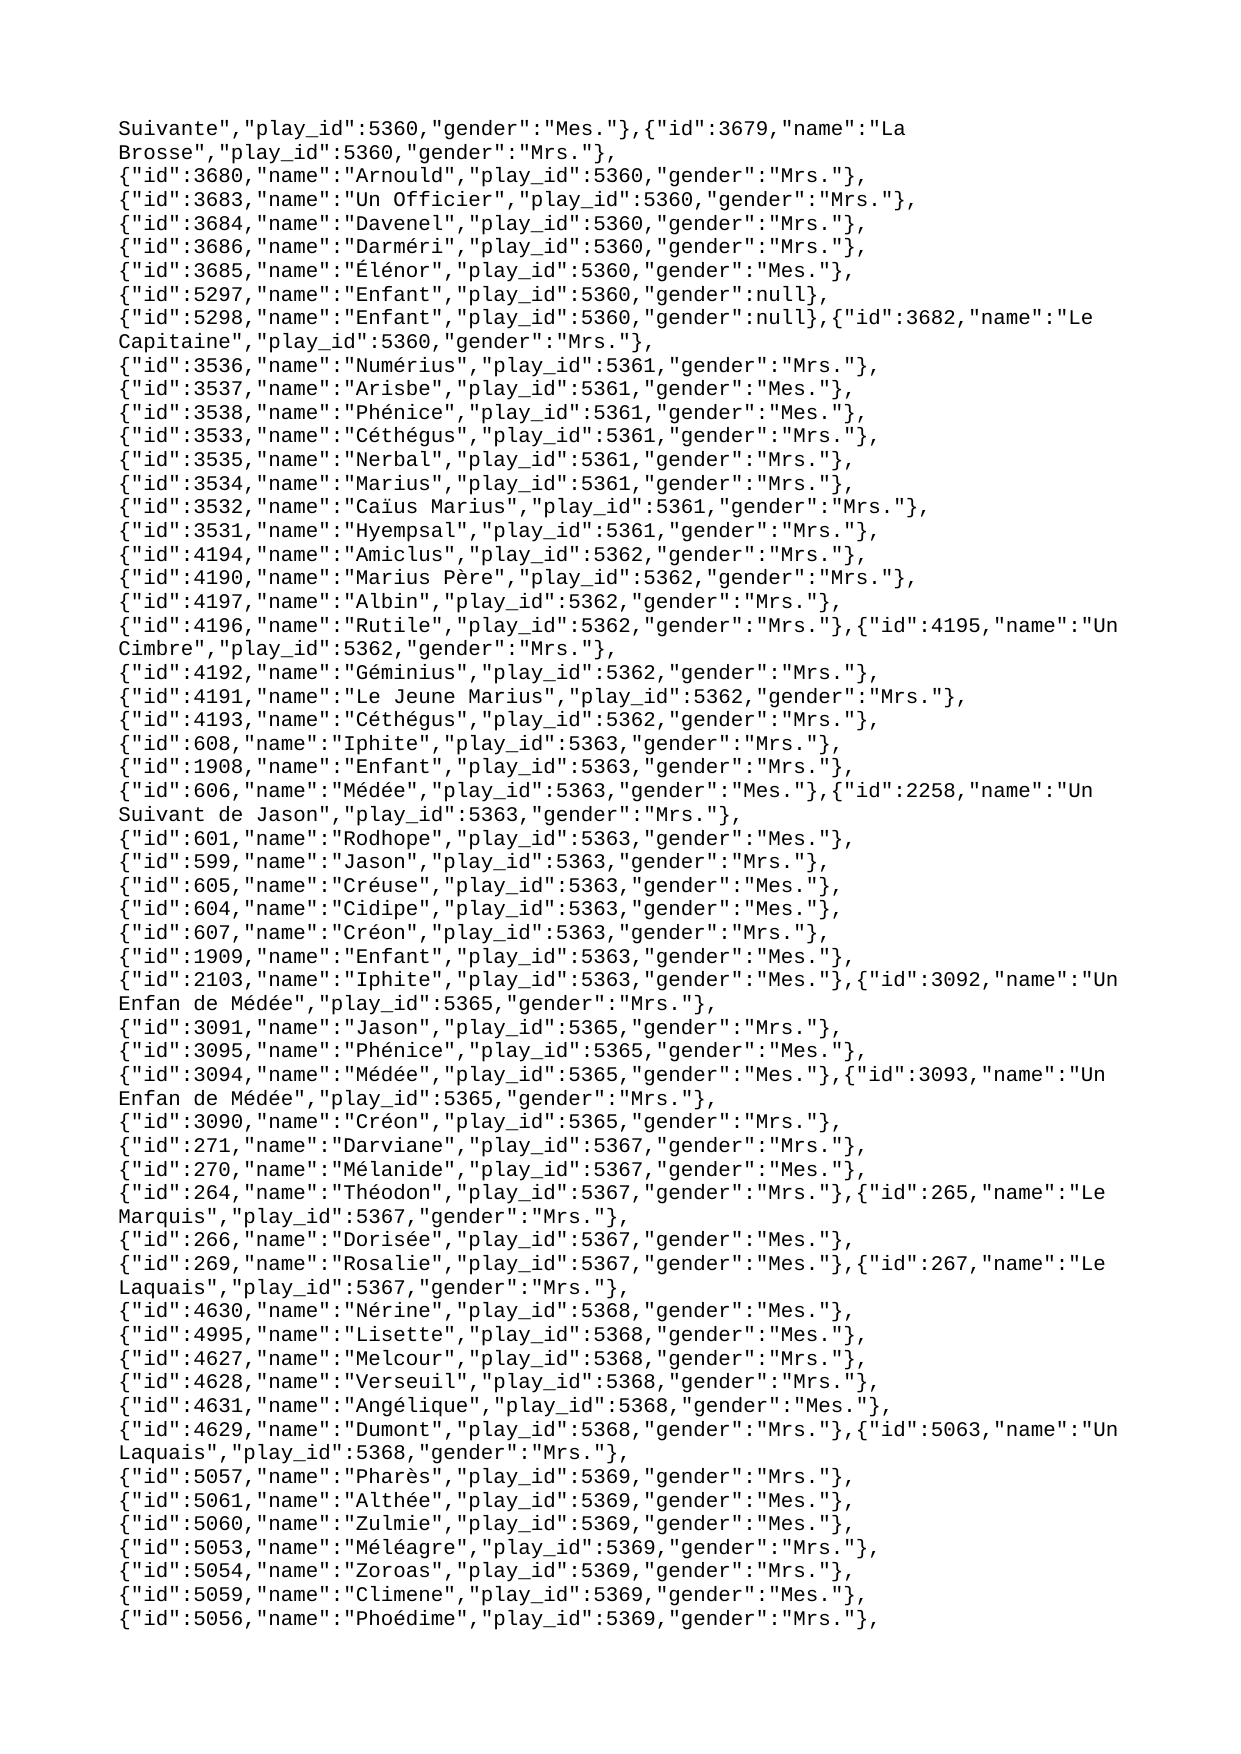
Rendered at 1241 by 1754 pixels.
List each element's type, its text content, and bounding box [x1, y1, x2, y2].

text Suivante","play_id":5360,"gender":"Mes."},{"id":3679,"name":"La Brosse","play_id":5360,"gender":"Mrs."},{"id":3680,"name":"Arnould","play_id":5360,"gender":"Mrs."},{"id":3683,"name":"Un Officier","play_id":5360,"gender":"Mrs."},{"id":3684,"name":"Davenel","play_id":5360,"gender":"Mrs."},{"id":3686,"name":"Darméri","play_id":5360,"gender":"Mrs."},{"id":3685,"name":"Élénor","play_id":5360,"gender":"Mes."},{"id":5297,"name":"Enfant","play_id":5360,"gender":null},{"id":5298,"name":"Enfant","play_id":5360,"gender":null},{"id":3682,"name":"Le Capitaine","play_id":5360,"gender":"Mrs."},{"id":3536,"name":"Numérius","play_id":5361,"gender":"Mrs."},{"id":3537,"name":"Arisbe","play_id":5361,"gender":"Mes."},{"id":3538,"name":"Phénice","play_id":5361,"gender":"Mes."},{"id":3533,"name":"Céthégus","play_id":5361,"gender":"Mrs."},{"id":3535,"name":"Nerbal","play_id":5361,"gender":"Mrs."},{"id":3534,"name":"Marius","play_id":5361,"gender":"Mrs."},{"id":3532,"name":"Caïus Marius","play_id":5361,"gender":"Mrs."},{"id":3531,"name":"Hyempsal","play_id":5361,"gender":"Mrs."},{"id":4194,"name":"Amiclus","play_id":5362,"gender":"Mrs."},{"id":4190,"name":"Marius Père","play_id":5362,"gender":"Mrs."},{"id":4197,"name":"Albin","play_id":5362,"gender":"Mrs."},{"id":4196,"name":"Rutile","play_id":5362,"gender":"Mrs."},{"id":4195,"name":"Un Cimbre","play_id":5362,"gender":"Mrs."},{"id":4192,"name":"Géminius","play_id":5362,"gender":"Mrs."},{"id":4191,"name":"Le Jeune Marius","play_id":5362,"gender":"Mrs."},{"id":4193,"name":"Céthégus","play_id":5362,"gender":"Mrs."},{"id":608,"name":"Iphite","play_id":5363,"gender":"Mrs."},{"id":1908,"name":"Enfant","play_id":5363,"gender":"Mrs."},{"id":606,"name":"Médée","play_id":5363,"gender":"Mes."},{"id":2258,"name":"Un Suivant de Jason","play_id":5363,"gender":"Mrs."},{"id":601,"name":"Rodhope","play_id":5363,"gender":"Mes."},{"id":599,"name":"Jason","play_id":5363,"gender":"Mrs."},{"id":605,"name":"Créuse","play_id":5363,"gender":"Mes."},{"id":604,"name":"Cidipe","play_id":5363,"gender":"Mes."},{"id":607,"name":"Créon","play_id":5363,"gender":"Mrs."},{"id":1909,"name":"Enfant","play_id":5363,"gender":"Mes."},{"id":2103,"name":"Iphite","play_id":5363,"gender":"Mes."},{"id":3092,"name":"Un Enfan de Médée","play_id":5365,"gender":"Mrs."},{"id":3091,"name":"Jason","play_id":5365,"gender":"Mrs."},{"id":3095,"name":"Phénice","play_id":5365,"gender":"Mes."},{"id":3094,"name":"Médée","play_id":5365,"gender":"Mes."},{"id":3093,"name":"Un Enfan de Médée","play_id":5365,"gender":"Mrs."},{"id":3090,"name":"Créon","play_id":5365,"gender":"Mrs."},{"id":271,"name":"Darviane","play_id":5367,"gender":"Mrs."},{"id":270,"name":"Mélanide","play_id":5367,"gender":"Mes."},{"id":264,"name":"Théodon","play_id":5367,"gender":"Mrs."},{"id":265,"name":"Le Marquis","play_id":5367,"gender":"Mrs."},{"id":266,"name":"Dorisée","play_id":5367,"gender":"Mes."},{"id":269,"name":"Rosalie","play_id":5367,"gender":"Mes."},{"id":267,"name":"Le Laquais","play_id":5367,"gender":"Mrs."},{"id":4630,"name":"Nérine","play_id":5368,"gender":"Mes."},{"id":4995,"name":"Lisette","play_id":5368,"gender":"Mes."},{"id":4627,"name":"Melcour","play_id":5368,"gender":"Mrs."},{"id":4628,"name":"Verseuil","play_id":5368,"gender":"Mrs."},{"id":4631,"name":"Angélique","play_id":5368,"gender":"Mes."},{"id":4629,"name":"Dumont","play_id":5368,"gender":"Mrs."},{"id":5063,"name":"Un Laquais","play_id":5368,"gender":"Mrs."},{"id":5057,"name":"Pharès","play_id":5369,"gender":"Mrs."},{"id":5061,"name":"Althée","play_id":5369,"gender":"Mes."},{"id":5060,"name":"Zulmie","play_id":5369,"gender":"Mes."},{"id":5053,"name":"Méléagre","play_id":5369,"gender":"Mrs."},{"id":5054,"name":"Zoroas","play_id":5369,"gender":"Mrs."},{"id":5059,"name":"Climene","play_id":5369,"gender":"Mes."},{"id":5056,"name":"Phoédime","play_id":5369,"gender":"Mrs."}, [118, 118, 1122, 1631]
